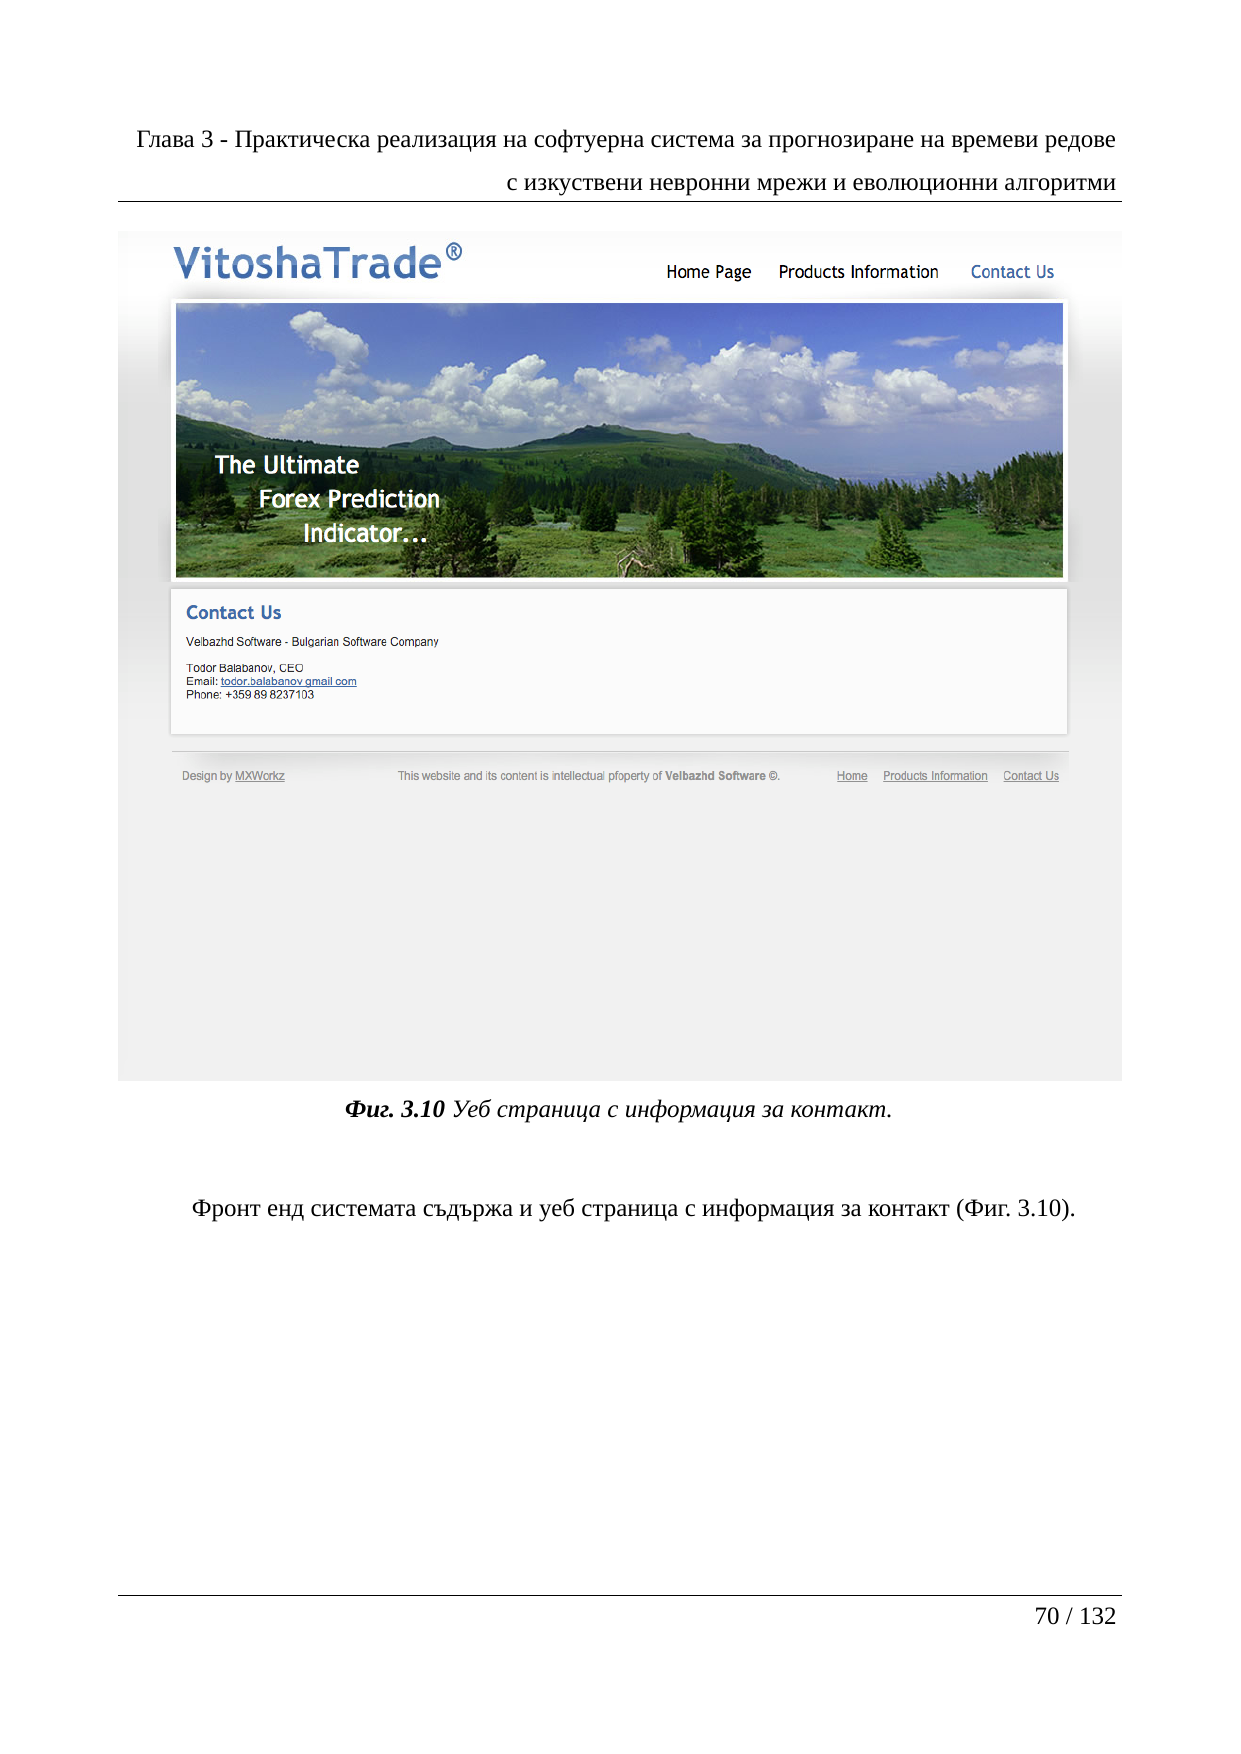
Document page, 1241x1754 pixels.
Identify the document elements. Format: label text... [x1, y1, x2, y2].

text Фиг. 3.10 Уеб страница с информация за контакт. [118, 1081, 1122, 1123]
text Фронт енд системата съдържа и уеб страница с информация за контакт (Фиг. 3.10). [118, 1193, 1122, 1222]
picture [118, 231, 1122, 1081]
